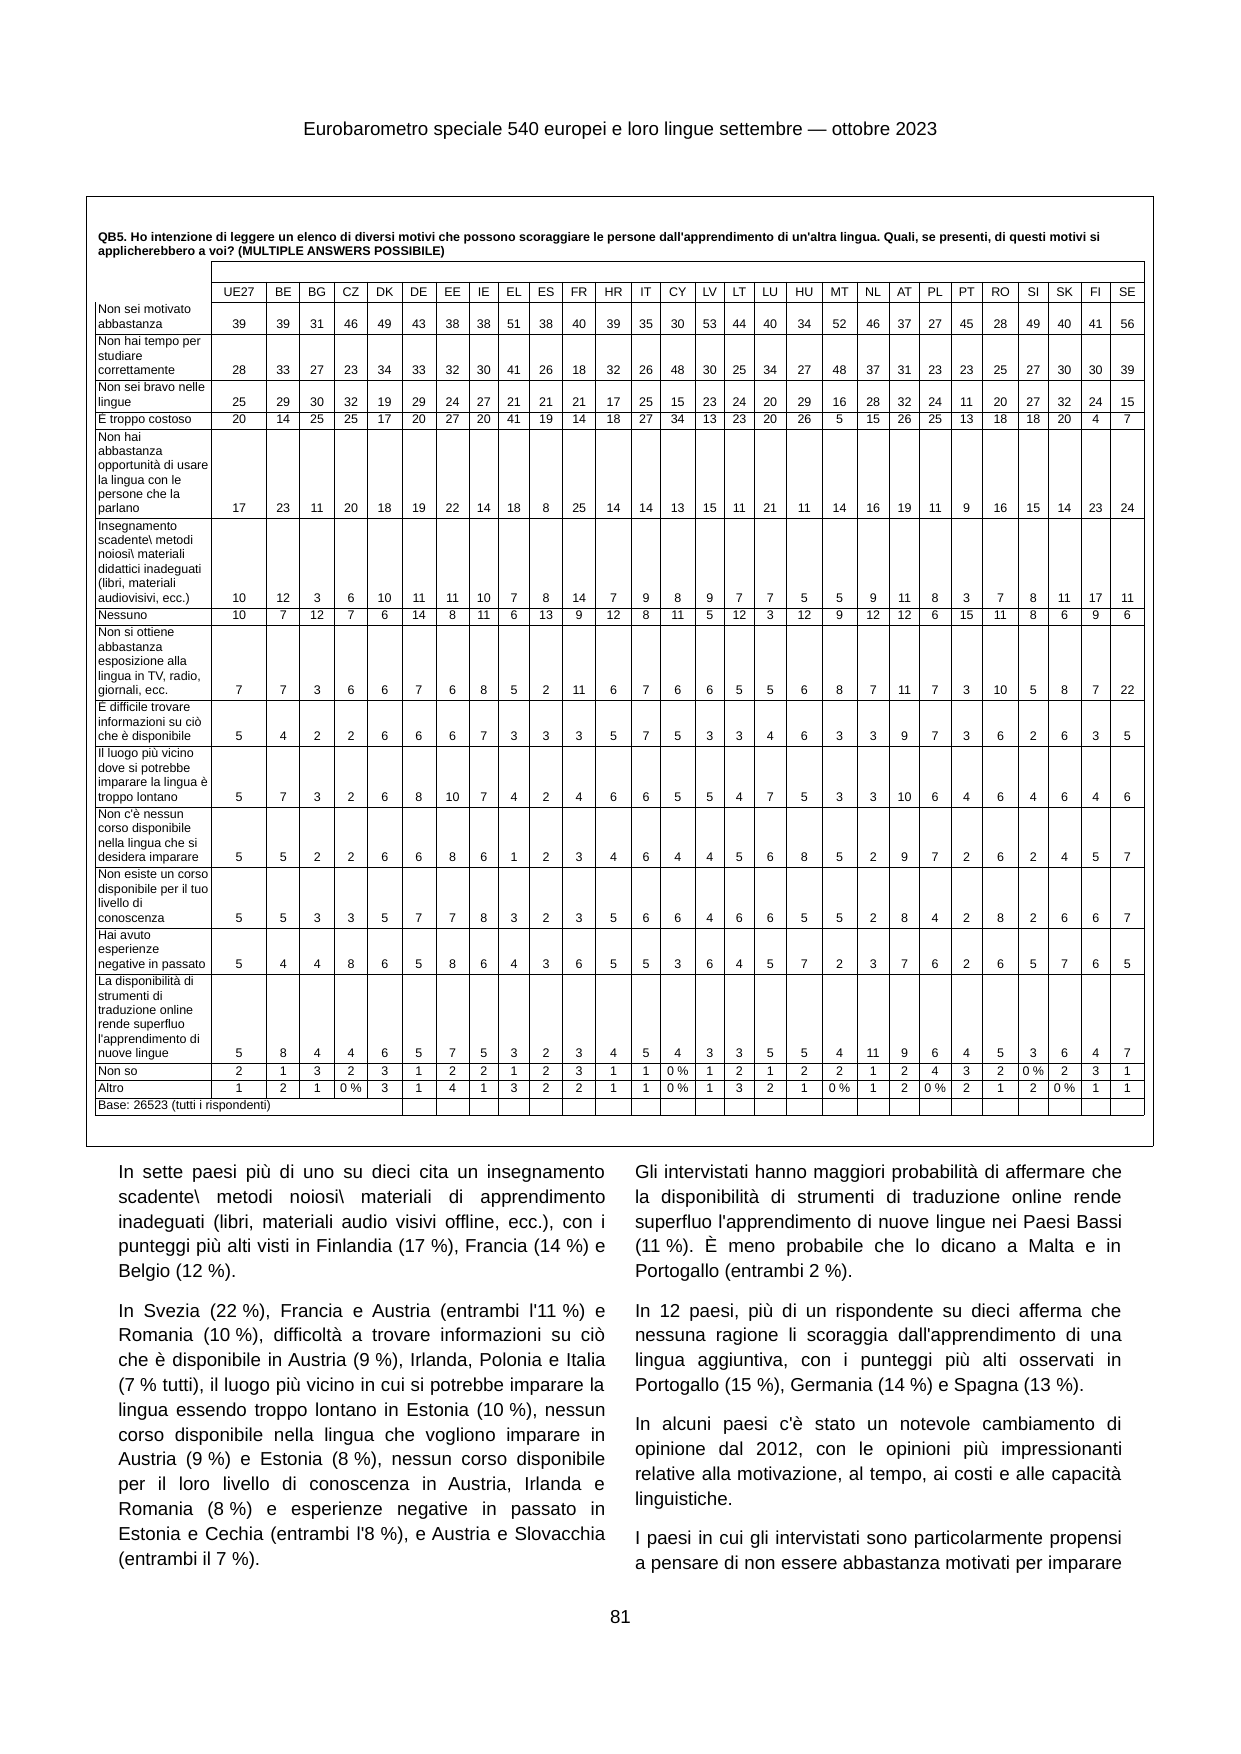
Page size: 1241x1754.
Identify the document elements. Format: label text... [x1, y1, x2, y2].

table_cell RO [983, 283, 1018, 302]
table_cell 1 [787, 1081, 822, 1098]
table_cell 5 [267, 868, 299, 928]
table_cell 39 [596, 303, 631, 334]
table_cell 2 [530, 975, 562, 1063]
table_cell 4 [661, 808, 695, 867]
table_cell 14 [563, 519, 595, 608]
table_cell 7 [1111, 808, 1144, 867]
table_cell 6 [470, 808, 498, 867]
table_cell 8 [920, 519, 951, 608]
table_cell 24 [1082, 381, 1110, 412]
table_cell 27 [632, 413, 660, 429]
table_cell [530, 1099, 562, 1115]
table_cell PL [920, 283, 951, 302]
table_cell 6 [470, 929, 498, 974]
table_cell 3 [300, 868, 334, 928]
table_cell 5 [596, 929, 631, 974]
table_cell 5 [725, 626, 754, 700]
table_cell 10 [437, 747, 469, 807]
table_cell 20 [470, 413, 498, 429]
table_cell SK [1049, 283, 1081, 302]
table_cell 1 [1111, 1081, 1144, 1098]
table_cell 5 [983, 975, 1018, 1063]
table_cell 11 [300, 430, 334, 518]
table_cell LT [725, 283, 754, 302]
table_cell 6 [983, 808, 1018, 867]
table_cell 6 [983, 929, 1018, 974]
table_cell 6 [787, 626, 822, 700]
table_cell 32 [1049, 381, 1081, 412]
table_cell 24 [1111, 430, 1144, 518]
table_cell 10 [212, 609, 266, 625]
table_cell 3 [1082, 701, 1110, 746]
table_cell 8 [823, 626, 857, 700]
table_cell 7 [403, 626, 436, 700]
table_cell 8 [890, 868, 919, 928]
table_cell 6 [696, 929, 724, 974]
table_cell 2 [437, 1064, 469, 1080]
table_cell Nessuno [96, 609, 211, 625]
table_cell ES [530, 283, 562, 302]
table_cell [1049, 1099, 1081, 1115]
table_cell 15 [952, 609, 982, 625]
table_cell Hai avuto esperienze negative in passato [96, 929, 211, 974]
table_cell 7 [1111, 868, 1144, 928]
table_cell 46 [858, 303, 889, 334]
table_cell 5 [823, 519, 857, 608]
text In sette paesi più di uno su dieci cita un insegnamento scadente\ metodi noiosi\ materiali di apprendimento inadeguati (libri, materiali audio visivi offline, ecc.), con i punteggi più alti visti in Finlandia (17 %), Francia (14 %) e Belgio (12 %). [118, 1147, 605, 1282]
table_cell 41 [499, 413, 529, 429]
table_cell 2 [823, 929, 857, 974]
table_cell 18 [368, 430, 402, 518]
table_cell 2 [952, 808, 982, 867]
table_cell 18 [499, 430, 529, 518]
table_cell 8 [267, 975, 299, 1063]
table_cell 25 [212, 381, 266, 412]
table_cell 3 [368, 1064, 402, 1080]
table_cell 2 [1049, 1064, 1081, 1080]
table_cell SE [1111, 283, 1144, 302]
table_cell 28 [858, 381, 889, 412]
table_cell 40 [1049, 303, 1081, 334]
table_cell 2 [952, 1081, 982, 1098]
table_cell 4 [267, 929, 299, 974]
table_cell 13 [530, 609, 562, 625]
table_cell 6 [632, 747, 660, 807]
table_cell [596, 1099, 631, 1115]
table_cell 15 [1111, 381, 1144, 412]
table_cell 5 [596, 868, 631, 928]
table_cell 20 [212, 413, 266, 429]
table_cell 28 [212, 335, 266, 380]
table_cell 4 [725, 747, 754, 807]
table_cell AT [890, 283, 919, 302]
table_cell 5 [696, 609, 724, 625]
text In 12 paesi, più di un rispondente su dieci afferma che nessuna ragione li scoraggia dall'apprendimento di una lingua aggiuntiva, con i punteggi più alti osservati in Portogallo (15 %), Germania (14 %) e Spagna (13 %). [635, 1299, 1122, 1395]
table_cell 1 [858, 1081, 889, 1098]
table_cell 19 [368, 381, 402, 412]
table_cell 2 [335, 747, 367, 807]
table_cell 18 [596, 413, 631, 429]
table_cell 39 [1111, 335, 1144, 380]
table_cell 8 [530, 430, 562, 518]
table_cell 15 [1019, 430, 1048, 518]
table_cell 6 [499, 609, 529, 625]
table_cell 6 [632, 808, 660, 867]
table_cell 19 [890, 430, 919, 518]
table_cell 8 [530, 519, 562, 608]
table_cell 23 [1082, 430, 1110, 518]
table_cell 5 [1111, 929, 1144, 974]
table_cell 3 [563, 975, 595, 1063]
table_cell 2 [300, 701, 334, 746]
table_cell [1111, 1099, 1144, 1115]
table_cell 4 [823, 975, 857, 1063]
table_cell 23 [267, 430, 299, 518]
table_cell 29 [267, 381, 299, 412]
table_cell 9 [890, 975, 919, 1063]
table_cell 5 [403, 975, 436, 1063]
table_cell 18 [563, 335, 595, 380]
table_cell 5 [368, 868, 402, 928]
table_cell MT [823, 283, 857, 302]
table_cell 21 [755, 430, 786, 518]
table_cell 3 [300, 747, 334, 807]
table_cell 2 [530, 868, 562, 928]
table_cell 7 [499, 519, 529, 608]
table_cell 34 [661, 413, 695, 429]
table_cell Insegnamento scadente\ metodi noiosi\ materiali didattici inadeguati (libri, materiali audiovisivi, ecc.) [96, 519, 211, 608]
table_cell 4 [499, 747, 529, 807]
table_cell [95, 282, 211, 302]
table_cell 5 [596, 701, 631, 746]
table_cell 25 [920, 413, 951, 429]
table_cell 2 [858, 808, 889, 867]
table_cell 7 [470, 701, 498, 746]
table_cell 14 [596, 430, 631, 518]
table_cell [983, 1099, 1018, 1115]
table_cell 16 [823, 381, 857, 412]
text In alcuni paesi c'è stato un notevole cambiamento di opinione dal 2012, con le opinioni più impressionanti relative alla motivazione, al tempo, ai costi e alle capacità linguistiche. [635, 1413, 1122, 1509]
table_cell 5 [212, 747, 266, 807]
table_cell 20 [755, 381, 786, 412]
table_cell 6 [920, 747, 951, 807]
table_cell 38 [437, 303, 469, 334]
table_cell 37 [890, 303, 919, 334]
table_cell 3 [563, 1064, 595, 1080]
table_cell 4 [596, 975, 631, 1063]
table_cell [563, 1099, 595, 1115]
table_cell 12 [267, 519, 299, 608]
table_cell 14 [563, 413, 595, 429]
table_cell 15 [696, 430, 724, 518]
table_cell 1 [499, 808, 529, 867]
table_cell 6 [335, 626, 367, 700]
table_cell Non sei motivato abbastanza [96, 302, 211, 334]
table_cell 20 [755, 413, 786, 429]
table_cell 3 [823, 747, 857, 807]
table_cell DK [368, 283, 402, 302]
table_cell 10 [470, 519, 498, 608]
table_cell 6 [368, 747, 402, 807]
table_cell 6 [920, 929, 951, 974]
table_cell 12 [890, 609, 919, 625]
table_cell 11 [1111, 519, 1144, 608]
table_cell 43 [403, 303, 436, 334]
table_cell CZ [335, 283, 367, 302]
table_cell 5 [1111, 701, 1144, 746]
table_cell 4 [1019, 747, 1048, 807]
table_cell 39 [212, 303, 266, 334]
table_cell 1 [1082, 1081, 1110, 1098]
table_cell 5 [212, 701, 266, 746]
table_cell 7 [787, 929, 822, 974]
table_cell 9 [952, 430, 982, 518]
table_cell 14 [823, 430, 857, 518]
table_cell 2 [300, 808, 334, 867]
table_cell 7 [267, 747, 299, 807]
table_cell 8 [1019, 609, 1048, 625]
table_cell DE [403, 283, 436, 302]
table_cell 3 [300, 626, 334, 700]
table_cell 4 [920, 868, 951, 928]
table_cell 7 [403, 868, 436, 928]
table_cell 27 [437, 413, 469, 429]
table_cell 3 [563, 808, 595, 867]
table_cell 9 [890, 808, 919, 867]
table_cell 7 [1049, 929, 1081, 974]
text [635, 177, 1122, 196]
table_cell IT [632, 283, 660, 302]
table_cell LV [696, 283, 724, 302]
table_cell 11 [983, 609, 1018, 625]
table_cell EE [437, 283, 469, 302]
table_cell 8 [437, 609, 469, 625]
table_cell 11 [920, 430, 951, 518]
table_cell 11 [858, 975, 889, 1063]
table_cell 3 [725, 975, 754, 1063]
table_cell 0 % [661, 1064, 695, 1080]
table_cell 2 [983, 1064, 1018, 1080]
table_cell HU [787, 283, 822, 302]
table_cell 10 [368, 519, 402, 608]
table_cell 7 [890, 929, 919, 974]
table_cell 20 [983, 381, 1018, 412]
table_cell 40 [563, 303, 595, 334]
table_cell 1 [267, 1064, 299, 1080]
table_cell 11 [952, 381, 982, 412]
table_cell 4 [267, 701, 299, 746]
table_cell 2 [1019, 808, 1048, 867]
table_cell 2 [890, 1081, 919, 1098]
table_cell 6 [1111, 747, 1144, 807]
table_cell 5 [212, 975, 266, 1063]
table_cell 8 [470, 868, 498, 928]
table_cell CY [661, 283, 695, 302]
table_cell 7 [983, 519, 1018, 608]
table_cell 3 [952, 519, 982, 608]
table_cell 4 [661, 975, 695, 1063]
table_cell 5 [470, 975, 498, 1063]
table_cell 5 [632, 929, 660, 974]
table_cell 20 [403, 413, 436, 429]
table_cell 25 [563, 430, 595, 518]
table_cell 5 [755, 626, 786, 700]
table_cell 1 [470, 1081, 498, 1098]
table_cell 19 [403, 430, 436, 518]
table_cell La disponibilità di strumenti di traduzione online rende superfluo l'apprendimento di nuove lingue [96, 975, 211, 1063]
table_cell 12 [596, 609, 631, 625]
table_cell 23 [952, 335, 982, 380]
table_cell 6 [335, 519, 367, 608]
table_cell 5 [725, 808, 754, 867]
table_cell 4 [696, 808, 724, 867]
table_cell 2 [1019, 701, 1048, 746]
table_cell 5 [755, 929, 786, 974]
table_cell 4 [1082, 975, 1110, 1063]
table_cell 30 [300, 381, 334, 412]
table_cell 4 [563, 747, 595, 807]
table_cell 6 [403, 808, 436, 867]
table_cell 10 [212, 519, 266, 608]
table_cell 4 [920, 1064, 951, 1080]
table_cell 14 [267, 413, 299, 429]
text I paesi in cui gli intervistati sono particolarmente propensi a pensare di non essere abbastanza motivati per imparare [635, 1527, 1122, 1573]
table_cell 25 [300, 413, 334, 429]
table_cell [403, 1099, 436, 1115]
table_cell 24 [437, 381, 469, 412]
table_cell 3 [1019, 975, 1048, 1063]
table_cell 3 [952, 626, 982, 700]
table_cell 35 [632, 303, 660, 334]
table_cell 23 [696, 381, 724, 412]
table_cell 7 [920, 626, 951, 700]
table_cell 1 [212, 1081, 266, 1098]
table_cell 11 [1049, 519, 1081, 608]
table_cell 1 [696, 1064, 724, 1080]
table_cell 23 [725, 413, 754, 429]
table_cell 5 [787, 519, 822, 608]
table_cell 2 [952, 929, 982, 974]
table_cell 20 [335, 430, 367, 518]
table_cell 48 [823, 335, 857, 380]
table_cell È difficile trovare informazioni su ciò che è disponibile [96, 701, 211, 746]
table_cell 9 [823, 609, 857, 625]
table_cell 18 [1019, 413, 1048, 429]
table_cell 7 [632, 701, 660, 746]
table_cell 5 [212, 929, 266, 974]
table_cell 39 [267, 303, 299, 334]
table_cell 4 [499, 929, 529, 974]
table_cell 27 [1019, 335, 1048, 380]
table_cell 2 [823, 1064, 857, 1080]
table_cell 2 [1019, 1081, 1048, 1098]
table_cell 26 [787, 413, 822, 429]
table_cell 8 [661, 519, 695, 608]
table_cell 30 [661, 303, 695, 334]
table_cell 7 [858, 626, 889, 700]
table_cell 5 [787, 868, 822, 928]
table_cell 5 [267, 808, 299, 867]
table_cell 11 [661, 609, 695, 625]
table_cell 12 [300, 609, 334, 625]
text [118, 177, 605, 196]
table_cell 27 [787, 335, 822, 380]
table_cell 7 [470, 747, 498, 807]
table_cell 1 [499, 1064, 529, 1080]
table_cell 6 [368, 626, 402, 700]
table_cell 5 [823, 808, 857, 867]
table_cell [890, 1099, 919, 1115]
table_cell 6 [755, 808, 786, 867]
table_cell 11 [890, 626, 919, 700]
table_cell 32 [437, 335, 469, 380]
table_cell 11 [470, 609, 498, 625]
table_cell Non sei bravo nelle lingue [96, 381, 211, 412]
table_cell 6 [596, 626, 631, 700]
table_cell 49 [368, 303, 402, 334]
table_cell 12 [858, 609, 889, 625]
table_cell FR [563, 283, 595, 302]
table_cell 4 [1082, 747, 1110, 807]
table_cell 27 [1019, 381, 1048, 412]
table_cell 48 [661, 335, 695, 380]
table_cell 6 [725, 868, 754, 928]
table_cell 4 [755, 701, 786, 746]
table_cell 3 [696, 975, 724, 1063]
table_cell 56 [1111, 303, 1144, 334]
table_cell 4 [1049, 808, 1081, 867]
table_cell 14 [470, 430, 498, 518]
table_cell 23 [335, 335, 367, 380]
table_cell 2 [952, 868, 982, 928]
table_cell 2 [212, 1064, 266, 1080]
table_cell 6 [920, 975, 951, 1063]
table_cell 7 [267, 609, 299, 625]
table_cell 5 [661, 747, 695, 807]
table_cell 1 [403, 1081, 436, 1098]
table_cell 2 [530, 626, 562, 700]
table_cell 30 [1082, 335, 1110, 380]
table_header QB5. Ho intenzione di leggere un elenco di diversi motivi che possono scoraggiare le persone dall'apprendimento di un'altra lingua. Quali, se presenti, di questi motivi si applicherebbero a voi? (MULTIPLE ANSWERS POSSIBILE) [95, 227, 1144, 261]
table_cell 49 [1019, 303, 1048, 334]
table_cell [95, 261, 211, 282]
table_cell 1 [858, 1064, 889, 1080]
table_cell 10 [983, 626, 1018, 700]
table_cell 3 [755, 609, 786, 625]
table_cell 21 [499, 381, 529, 412]
text [87, 197, 1153, 1146]
table_cell 4 [952, 975, 982, 1063]
table_cell 17 [212, 430, 266, 518]
table_cell 41 [1082, 303, 1110, 334]
table_cell 5 [1019, 626, 1048, 700]
table_cell 1 [596, 1064, 631, 1080]
table_cell 4 [300, 929, 334, 974]
table_cell 7 [437, 975, 469, 1063]
table_cell 1 [403, 1064, 436, 1080]
table_cell 3 [661, 929, 695, 974]
table_cell 1 [632, 1081, 660, 1098]
table_cell 14 [403, 609, 436, 625]
table_cell 6 [403, 701, 436, 746]
table_cell 14 [632, 430, 660, 518]
table_cell [632, 1099, 660, 1115]
table_cell 30 [696, 335, 724, 380]
table_cell 3 [725, 701, 754, 746]
table_cell 22 [437, 430, 469, 518]
table_cell 21 [563, 381, 595, 412]
table_cell 3 [823, 701, 857, 746]
table_cell 3 [858, 701, 889, 746]
table_cell 32 [596, 335, 631, 380]
table_cell 6 [368, 609, 402, 625]
table_cell 7 [267, 626, 299, 700]
table_cell 22 [1111, 626, 1144, 700]
text In Svezia (22 %), Francia e Austria (entrambi l'11 %) e Romania (10 %), difficoltà a trovare informazioni su ciò che è disponibile in Austria (9 %), Irlanda, Polonia e Italia (7 % tutti), il luogo più vicino in cui si potrebbe imparare la lingua essendo troppo lontano in Estonia (10 %), nessun corso disponibile nella lingua che vogliono imparare in Austria (9 %) e Estonia (8 %), nessun corso disponibile per il loro livello di conoscenza in Austria, Irlanda e Romania (8 %) e esperienze negative in passato in Estonia e Cechia (entrambi l'8 %), e Austria e Slovacchia (entrambi il 7 %). [118, 1299, 605, 1569]
table_cell 3 [696, 701, 724, 746]
table_cell 9 [858, 519, 889, 608]
table_cell 9 [632, 519, 660, 608]
table_cell [952, 1099, 982, 1115]
table_cell 3 [952, 701, 982, 746]
table_cell 31 [300, 303, 334, 334]
table_cell 11 [563, 626, 595, 700]
table_cell 6 [920, 609, 951, 625]
table_cell 3 [368, 1081, 402, 1098]
table_cell [212, 262, 1144, 282]
table_cell PT [952, 283, 982, 302]
table_cell 45 [952, 303, 982, 334]
table_cell 29 [403, 381, 436, 412]
table_cell [661, 1099, 695, 1115]
table_cell [696, 1099, 724, 1115]
table_cell 25 [632, 381, 660, 412]
table_cell 38 [530, 303, 562, 334]
table_cell UE27 [212, 283, 266, 302]
table_cell 12 [787, 609, 822, 625]
table_cell 6 [632, 868, 660, 928]
table_cell 40 [755, 303, 786, 334]
table_cell [787, 1099, 822, 1115]
table_cell 2 [335, 808, 367, 867]
table_cell 8 [787, 808, 822, 867]
table_cell 6 [787, 701, 822, 746]
table_cell 3 [300, 519, 334, 608]
table_cell 6 [1049, 868, 1081, 928]
table_cell 25 [983, 335, 1018, 380]
table_cell SI [1019, 283, 1048, 302]
table_cell 13 [696, 413, 724, 429]
table_cell 7 [437, 868, 469, 928]
table_cell 4 [696, 868, 724, 928]
table_cell 0 % [1049, 1081, 1081, 1098]
table_cell 11 [403, 519, 436, 608]
table_cell 13 [661, 430, 695, 518]
table_cell 11 [890, 519, 919, 608]
table_cell 7 [920, 808, 951, 867]
table_cell 15 [661, 381, 695, 412]
table_cell 3 [563, 868, 595, 928]
table_cell 9 [696, 519, 724, 608]
table_cell 2 [725, 1064, 754, 1080]
table_cell 3 [499, 975, 529, 1063]
table_cell 20 [1049, 413, 1081, 429]
table_cell 46 [335, 303, 367, 334]
table_cell 7 [632, 626, 660, 700]
table_cell 2 [470, 1064, 498, 1080]
table_cell NL [858, 283, 889, 302]
table_cell 6 [983, 747, 1018, 807]
table_cell 3 [563, 701, 595, 746]
table_cell 6 [368, 975, 402, 1063]
table_cell 5 [212, 868, 266, 928]
table_cell 51 [499, 303, 529, 334]
table_cell 3 [952, 1064, 982, 1080]
table_cell 27 [470, 381, 498, 412]
table_cell 8 [403, 747, 436, 807]
table_cell 25 [725, 335, 754, 380]
table_cell 16 [858, 430, 889, 518]
table_cell 6 [1049, 701, 1081, 746]
table_cell 1 [632, 1064, 660, 1080]
table_cell 7 [335, 609, 367, 625]
table_cell 41 [499, 335, 529, 380]
table_cell Il luogo più vicino dove si potrebbe imparare la lingua è troppo lontano [96, 747, 211, 807]
table_cell 6 [1049, 747, 1081, 807]
table_cell 32 [335, 381, 367, 412]
table_cell [437, 1099, 469, 1115]
table_cell 5 [499, 626, 529, 700]
table_cell 8 [1019, 519, 1048, 608]
table_cell [920, 1099, 951, 1115]
table_cell 4 [335, 975, 367, 1063]
table_cell 1 [755, 1064, 786, 1080]
table_cell 7 [755, 747, 786, 807]
table_cell 26 [890, 413, 919, 429]
table_cell 23 [920, 335, 951, 380]
table_cell 7 [596, 519, 631, 608]
table_cell 7 [1111, 975, 1144, 1063]
table_cell 7 [1082, 626, 1110, 700]
table_cell 24 [920, 381, 951, 412]
table_cell 8 [437, 808, 469, 867]
table_cell 11 [725, 430, 754, 518]
table_cell 17 [1082, 519, 1110, 608]
table_cell 5 [212, 808, 266, 867]
table_cell 2 [267, 1081, 299, 1098]
table_cell 17 [368, 413, 402, 429]
table_cell 6 [437, 626, 469, 700]
table_cell È troppo costoso [96, 413, 211, 429]
table_cell 3 [530, 929, 562, 974]
table_cell 2 [890, 1064, 919, 1080]
table_cell 3 [300, 1064, 334, 1080]
table_cell 6 [368, 808, 402, 867]
table_cell 34 [755, 335, 786, 380]
table_cell 16 [983, 430, 1018, 518]
table_cell 4 [1082, 413, 1110, 429]
table_cell 3 [499, 701, 529, 746]
table_cell 53 [696, 303, 724, 334]
table_cell Non hai abbastanza opportunità di usare la lingua con le persone che la parlano [96, 430, 211, 518]
table_cell Altro [96, 1081, 211, 1098]
table_cell [823, 1099, 857, 1115]
table_cell Non so [96, 1064, 211, 1080]
table_cell 5 [403, 929, 436, 974]
table_cell 2 [1019, 868, 1048, 928]
table_cell 3 [858, 747, 889, 807]
table_cell 26 [632, 335, 660, 380]
table_cell 5 [787, 975, 822, 1063]
table_cell 5 [1019, 929, 1048, 974]
table_cell 3 [725, 1081, 754, 1098]
table_cell 6 [755, 868, 786, 928]
table_cell 8 [632, 609, 660, 625]
table_cell 7 [212, 626, 266, 700]
table_cell [1082, 1099, 1110, 1115]
table_cell 0 % [1019, 1064, 1048, 1080]
table_cell [470, 1099, 498, 1115]
table_cell 44 [725, 303, 754, 334]
table_cell 6 [696, 626, 724, 700]
table_cell 18 [983, 413, 1018, 429]
table_cell 0 % [920, 1081, 951, 1098]
table_cell 3 [499, 1081, 529, 1098]
table_cell 6 [368, 929, 402, 974]
table_cell 6 [661, 868, 695, 928]
table_cell 32 [890, 381, 919, 412]
table_cell 38 [470, 303, 498, 334]
table_cell 6 [563, 929, 595, 974]
table_cell 6 [661, 626, 695, 700]
table_cell BE [267, 283, 299, 302]
table_cell 9 [1082, 609, 1110, 625]
table_cell 6 [1082, 868, 1110, 928]
table_cell 2 [530, 747, 562, 807]
table_cell Non hai tempo per studiare correttamente [96, 335, 211, 380]
table_cell 5 [696, 747, 724, 807]
table_cell EL [499, 283, 529, 302]
table_cell 13 [952, 413, 982, 429]
table_cell 24 [725, 381, 754, 412]
table_cell 3 [499, 868, 529, 928]
table_cell 5 [823, 413, 857, 429]
table_cell 1 [300, 1081, 334, 1098]
table_cell 1 [696, 1081, 724, 1098]
table_cell 7 [755, 519, 786, 608]
table_cell 1 [596, 1081, 631, 1098]
table_cell 5 [787, 747, 822, 807]
table_cell 17 [596, 381, 631, 412]
table_cell FI [1082, 283, 1110, 302]
table_cell 6 [1111, 609, 1144, 625]
table_cell 3 [530, 701, 562, 746]
table_cell 34 [787, 303, 822, 334]
table_cell 33 [267, 335, 299, 380]
table_cell 11 [787, 430, 822, 518]
table_cell 9 [563, 609, 595, 625]
table_cell 2 [335, 1064, 367, 1080]
table_cell 4 [437, 1081, 469, 1098]
table_cell 5 [661, 701, 695, 746]
table_cell 11 [437, 519, 469, 608]
table_cell 8 [437, 929, 469, 974]
table_cell 7 [1111, 413, 1144, 429]
table_cell 2 [563, 1081, 595, 1098]
table_cell 1 [983, 1081, 1018, 1098]
table_cell 3 [1082, 1064, 1110, 1080]
table_cell IE [470, 283, 498, 302]
table_cell 2 [858, 868, 889, 928]
table_cell [499, 1099, 529, 1115]
table_cell 2 [755, 1081, 786, 1098]
table_cell [1019, 1099, 1048, 1115]
table_cell 7 [725, 519, 754, 608]
text Gli intervistati hanno maggiori probabilità di affermare che la disponibilità di strumenti di traduzione online rende superfluo l'apprendimento di nuove lingue nei Paesi Bassi (11 %). È meno probabile che lo dicano a Malta e in Portogallo (entrambi 2 %). [635, 1147, 1122, 1282]
table_cell 6 [1082, 929, 1110, 974]
table_cell 5 [1082, 808, 1110, 867]
table_cell 5 [823, 868, 857, 928]
table_cell [858, 1099, 889, 1115]
table_cell 0 % [823, 1081, 857, 1098]
table_cell 6 [437, 701, 469, 746]
table_cell 27 [920, 303, 951, 334]
table_cell 5 [632, 975, 660, 1063]
table_cell Base: 26523 (tutti i rispondenti) [96, 1099, 402, 1115]
table_cell BG [300, 283, 334, 302]
table_cell 10 [890, 747, 919, 807]
table_cell LU [755, 283, 786, 302]
table_cell 4 [596, 808, 631, 867]
table_cell 8 [1049, 626, 1081, 700]
table_cell 29 [787, 381, 822, 412]
table_cell [755, 1099, 786, 1115]
table_cell [725, 1099, 754, 1115]
table_cell 2 [787, 1064, 822, 1080]
table_cell 8 [470, 626, 498, 700]
table_cell 33 [403, 335, 436, 380]
table_cell 31 [890, 335, 919, 380]
table_cell 0 % [335, 1081, 367, 1098]
table_cell 9 [890, 701, 919, 746]
table_cell 37 [858, 335, 889, 380]
table_cell 2 [335, 701, 367, 746]
table_cell 2 [530, 1064, 562, 1080]
table_cell 5 [755, 975, 786, 1063]
table_cell 6 [1049, 609, 1081, 625]
table_cell 6 [596, 747, 631, 807]
table_cell 34 [368, 335, 402, 380]
table_cell 6 [368, 701, 402, 746]
table_cell 21 [530, 381, 562, 412]
table_cell 14 [1049, 430, 1081, 518]
table_cell 19 [530, 413, 562, 429]
table_cell Non c'è nessun corso disponibile nella lingua che si desidera imparare [96, 808, 211, 867]
table_cell 25 [335, 413, 367, 429]
table_cell 28 [983, 303, 1018, 334]
table_cell 3 [858, 929, 889, 974]
table_cell 1 [1111, 1064, 1144, 1080]
table_cell Non si ottiene abbastanza esposizione alla lingua in TV, radio, giornali, ecc. [96, 626, 211, 700]
table_cell 30 [1049, 335, 1081, 380]
table_cell 15 [858, 413, 889, 429]
table_cell 3 [335, 868, 367, 928]
table_cell Non esiste un corso disponibile per il tuo livello di conoscenza [96, 868, 211, 928]
table_cell 4 [725, 929, 754, 974]
table_cell 6 [1049, 975, 1081, 1063]
table_cell 4 [952, 747, 982, 807]
table_cell 2 [530, 808, 562, 867]
table_cell 0 % [661, 1081, 695, 1098]
table_cell 8 [983, 868, 1018, 928]
table_cell 7 [920, 701, 951, 746]
table_cell HR [596, 283, 631, 302]
table_cell 2 [530, 1081, 562, 1098]
table_cell 26 [530, 335, 562, 380]
table_cell 12 [725, 609, 754, 625]
table_cell 27 [300, 335, 334, 380]
table_cell 8 [335, 929, 367, 974]
table_cell 6 [983, 701, 1018, 746]
table_cell 52 [823, 303, 857, 334]
table_cell 4 [300, 975, 334, 1063]
table_cell 30 [470, 335, 498, 380]
